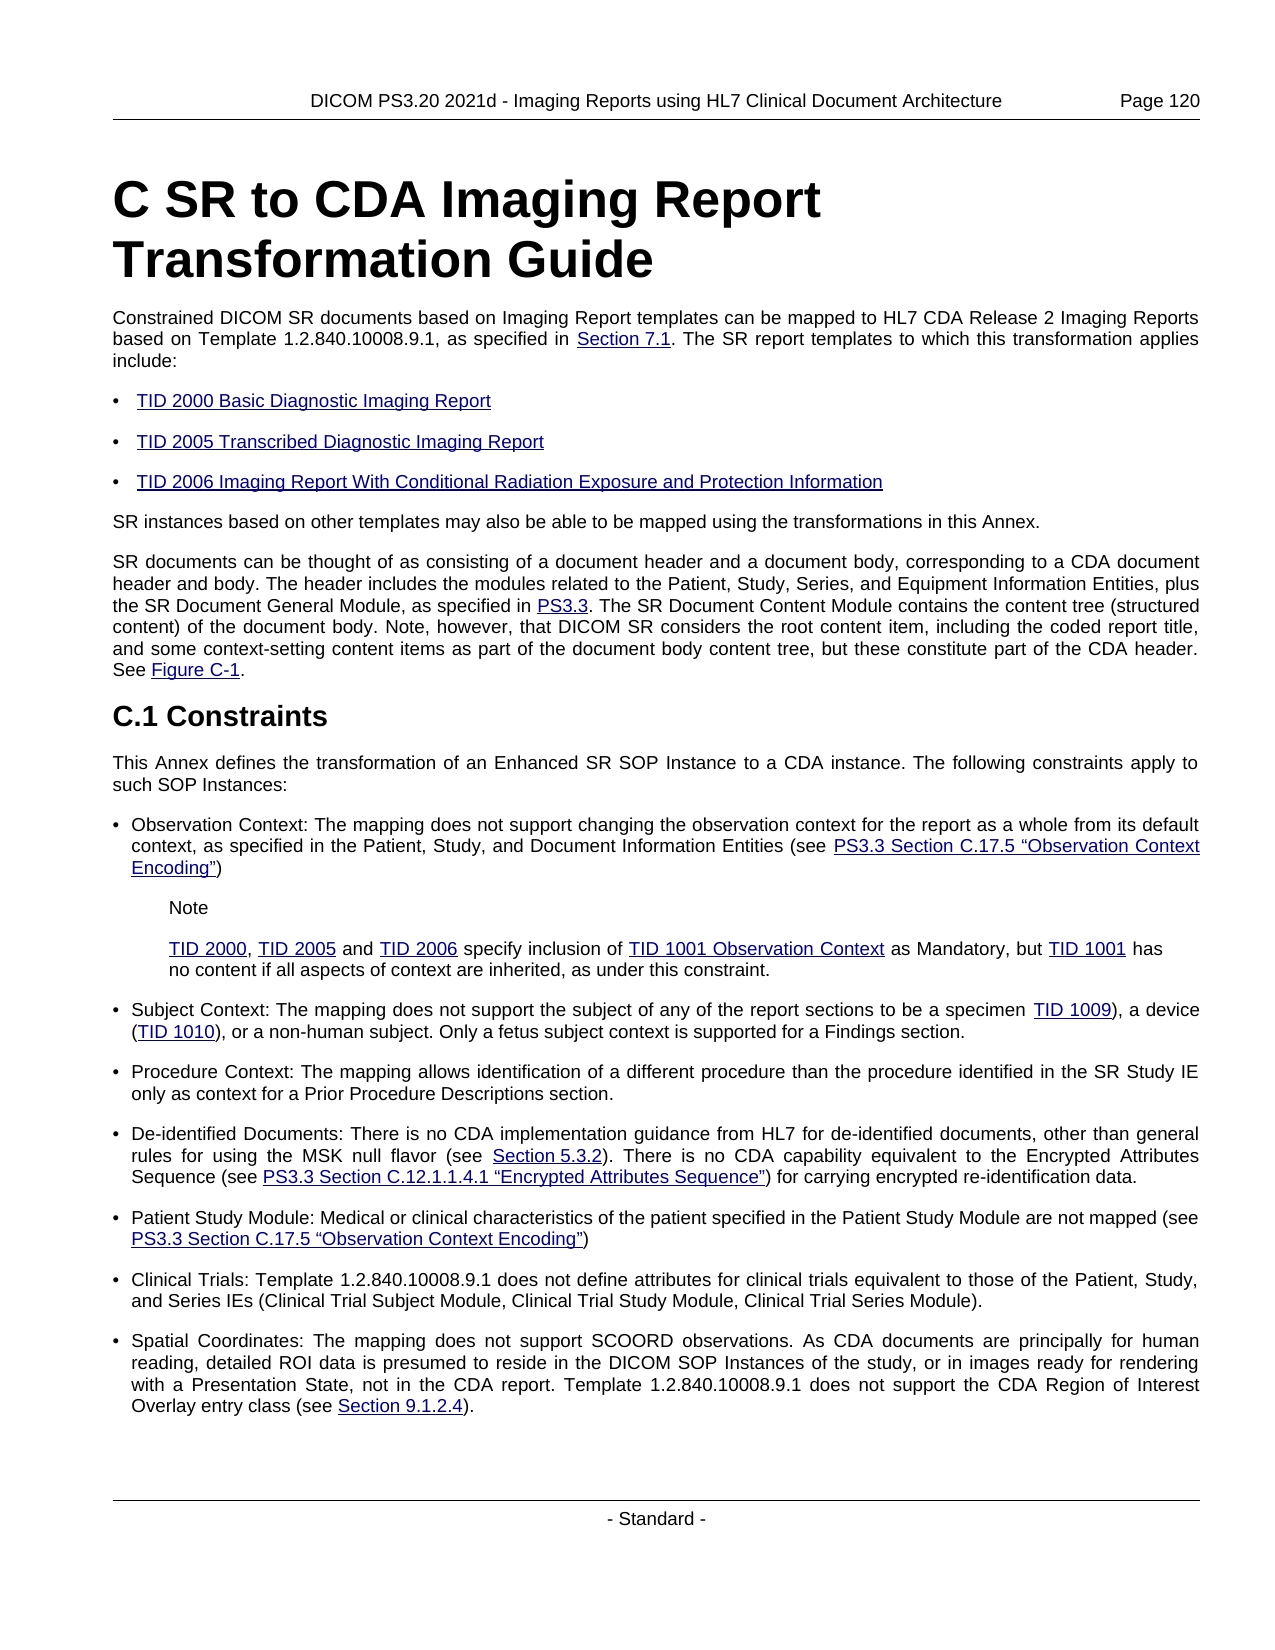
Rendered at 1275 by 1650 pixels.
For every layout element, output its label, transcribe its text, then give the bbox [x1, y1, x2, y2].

text SR documents can be thought of as consisting of a document header and a document body, corresponding to a CDA document header and body. The header includes the modules related to the Patient, Study, Series, and Equipment Information Entities, plus the SR Document General Module, as specified in PS3.3. The SR Document Content Module contains the content tree (structured content) of the document body. Note, however, that DICOM SR considers the root content item, including the coded report title, and some context-setting content items as part of the document body content tree, but these constitute part of the CDA header. See Figure C-1. [112, 551, 1200, 681]
text • De-identified Documents: There is no CDA implementation guidance from HL7 for de-identified documents, other than general rules for using the MSK null flavor (see Section 5.3.2). There is no CDA capability equivalent to the Encrypted Attributes Sequence (see PS3.3 Section C.12.1.1.4.1 “Encrypted Attributes Sequence”) for carrying encrypted re-identification data. [112, 1123, 1200, 1188]
text • Patient Study Module: Medical or clinical characteristics of the patient specified in the Patient Study Module are not mapped (see PS3.3 Section C.17.5 “Observation Context Encoding”) [112, 1206, 1200, 1249]
text Constrained DICOM SR documents based on Imaging Report templates can be mapped to HL7 CDA Release 2 Imaging Reports based on Template 1.2.840.10008.9.1, as specified in Section 7.1. The SR report templates to which this transformation applies include: [112, 307, 1200, 371]
text • TID 2000 Basic Diagnostic Imaging Report [112, 390, 1200, 412]
text TID 2000, TID 2005 and TID 2006 specify inclusion of TID 1001 Observation Context as Mandatory, but TID 1001 has no content if all aspects of context are inherited, as under this constraint. [169, 937, 1162, 981]
text • TID 2006 Imaging Report With Conditional Radiation Exposure and Protection Information [112, 471, 1200, 492]
text SR instances based on other templates may also be able to be mapped using the transformations in this Annex. [112, 511, 1200, 533]
text • Clinical Trials: Template 1.2.840.10008.9.1 does not define attributes for clinical trials equivalent to those of the Patient, Study, and Series IEs (Clinical Trial Subject Module, Clinical Trial Study Module, Clinical Trial Series Module). [112, 1268, 1200, 1311]
text C SR to CDA Imaging Report Transformation Guide [112, 169, 1200, 288]
text • Observation Context: The mapping does not support changing the observation context for the report as a whole from its default context, as specified in the Patient, Study, and Document Information Entities (see PS3.3 Section C.17.5 “Observation Context Encoding”) [112, 814, 1200, 878]
text • Subject Context: The mapping does not support the subject of any of the report sections to be a specimen TID 1009), a device (TID 1010), or a non-human subject. Only a fetus subject context is supported for a Findings section. [112, 999, 1200, 1042]
text • Spatial Coordinates: The mapping does not support SCOORD observations. As CDA documents are principally for human reading, detailed ROI data is presumed to reside in the DICOM SOP Instances of the study, or in images ready for rendering with a Presentation State, not in the CDA report. Template 1.2.840.10008.9.1 does not support the CDA Region of Interest Overlay entry class (see Section 9.1.2.4). [112, 1330, 1200, 1416]
text • Procedure Context: The mapping allows identification of a different procedure than the procedure identified in the SR Study IE only as context for a Prior Procedure Descriptions section. [112, 1061, 1200, 1104]
text C.1 Constraints [112, 699, 1200, 733]
text This Annex defines the transformation of an Enhanced SR SOP Instance to a CDA instance. The following constraints apply to such SOP Instances: [112, 752, 1200, 795]
text • TID 2005 Transcribed Diagnostic Imaging Report [112, 430, 1200, 452]
text Note [169, 897, 1162, 919]
